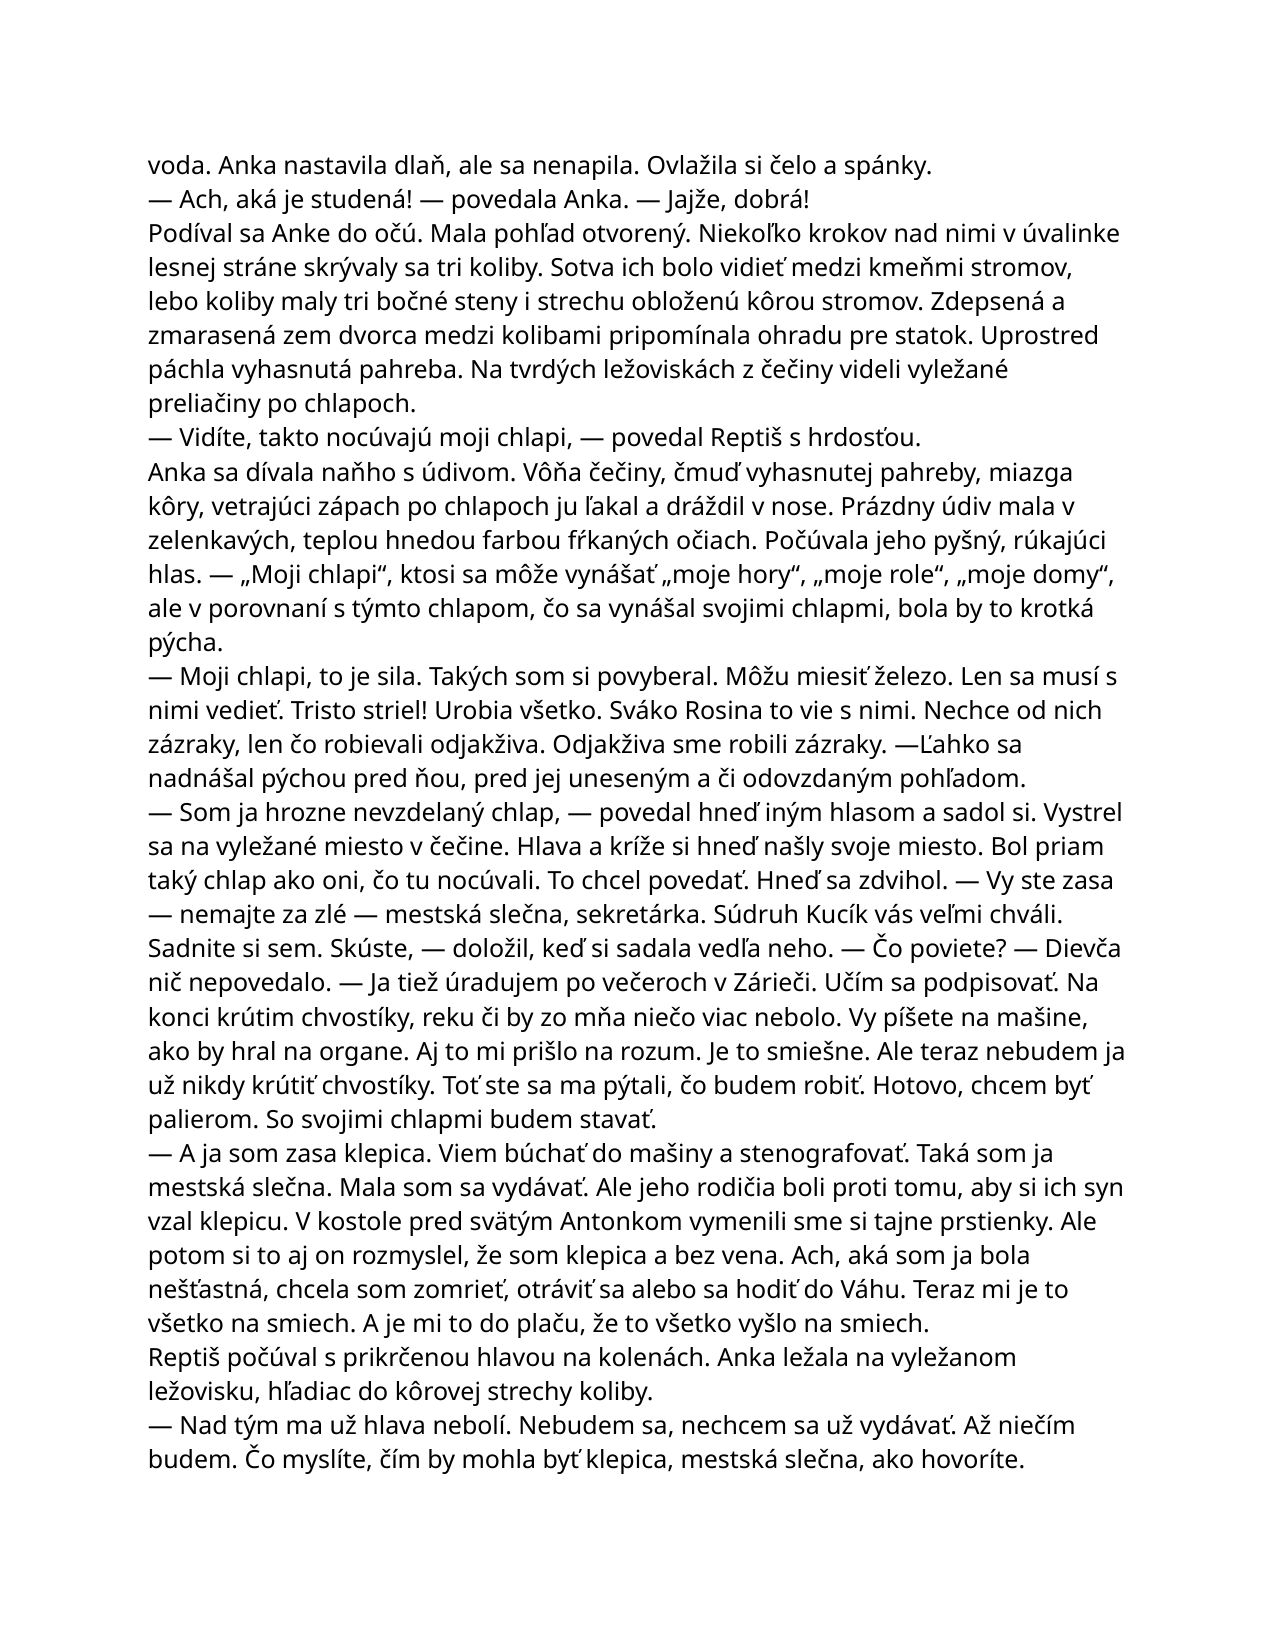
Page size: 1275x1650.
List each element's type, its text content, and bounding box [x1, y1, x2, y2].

text — Vidíte, takto nocúvajú moji chlapi, — povedal Reptiš s hrdosťou. [148, 420, 1127, 454]
text — Ach, aká je studená! — povedala Anka. — Jajže, dobrá! [148, 182, 1127, 216]
text Anka sa dívala naňho s údivom. Vôňa čečiny, čmuď vyhasnutej pahreby, miazga kôry, vetrajúci zápach po chlapoch ju ľakal a dráždil v nose. Prázdny údiv mala v zelenkavých, teplou hnedou farbou fŕkaných očiach. Počúvala jeho pyšný, rúkajúci hlas. — „Moji chlapi“, ktosi sa môže vynášať „moje hory“, „moje role“, „moje domy“, ale v porovnaní s týmto chlapom, čo sa vynášal svojimi chlapmi, bola by to krotká pýcha. [148, 454, 1127, 658]
text — Som ja hrozne nevzdelaný chlap, — povedal hneď iným hlasom a sadol si. Vystrel sa na vyležané miesto v čečine. Hlava a kríže si hneď našly svoje miesto. Bol priam taký chlap ako oni, čo tu nocúvali. To chcel povedať. Hneď sa zdvihol. — Vy ste zasa — nemajte za zlé — mestská slečna, sekretárka. Súdruh Kucík vás veľmi chváli. Sadnite si sem. Skúste, — doložil, keď si sadala vedľa neho. — Čo poviete? — Dievča nič nepovedalo. — Ja tiež úradujem po večeroch v Zárieči. Učím sa podpisovať. Na konci krútim chvostíky, reku či by zo mňa niečo viac nebolo. Vy píšete na mašine, ako by hral na organe. Aj to mi prišlo na rozum. Je to smiešne. Ale teraz nebudem ja už nikdy krútiť chvostíky. Toť ste sa ma pýtali, čo budem robiť. Hotovo, chcem byť palierom. So svojimi chlapmi budem stavať. [148, 795, 1127, 1135]
text — A ja som zasa klepica. Viem búchať do mašiny a stenografovať. Taká som ja mestská slečna. Mala som sa vydávať. Ale jeho rodičia boli proti tomu, aby si ich syn vzal klepicu. V kostole pred svätým Antonkom vymenili sme si tajne prstienky. Ale potom si to aj on rozmyslel, že som klepica a bez vena. Ach, aká som ja bola nešťastná, chcela som zomrieť, otráviť sa alebo sa hodiť do Váhu. Teraz mi je to všetko na smiech. A je mi to do plaču, že to všetko vyšlo na smiech. [148, 1135, 1127, 1340]
text voda. Anka nastavila dlaň, ale sa nenapila. Ovlažila si čelo a spánky. [148, 148, 1127, 182]
text — Moji chlapi, to je sila. Takých som si povyberal. Môžu miesiť železo. Len sa musí s nimi vedieť. Tristo striel! Urobia všetko. Sváko Rosina to vie s nimi. Nechce od nich zázraky, len čo robievali odjakživa. Odjakživa sme robili zázraky. —Ľahko sa nadnášal pýchou pred ňou, pred jej uneseným a či odovzdaným pohľadom. [148, 658, 1127, 795]
text Reptiš počúval s prikrčenou hlavou na kolenách. Anka ležala na vyležanom ležovisku, hľadiac do kôrovej strechy koliby. [148, 1340, 1127, 1408]
text Podíval sa Anke do očú. Mala pohľad otvorený. Niekoľko krokov nad nimi v úvalinke lesnej stráne skrývaly sa tri koliby. Sotva ich bolo vidieť medzi kmeňmi stromov, lebo koliby maly tri bočné steny i strechu obloženú kôrou stromov. Zdepsená a zmarasená zem dvorca medzi kolibami pripomínala ohradu pre statok. Uprostred páchla vyhasnutá pahreba. Na tvrdých ležoviskách z čečiny videli vyležané preliačiny po chlapoch. [148, 216, 1127, 420]
text — Nad tým ma už hlava nebolí. Nebudem sa, nechcem sa už vydávať. Až niečím budem. Čo myslíte, čím by mohla byť klepica, mestská slečna, ako hovoríte. [148, 1408, 1127, 1476]
